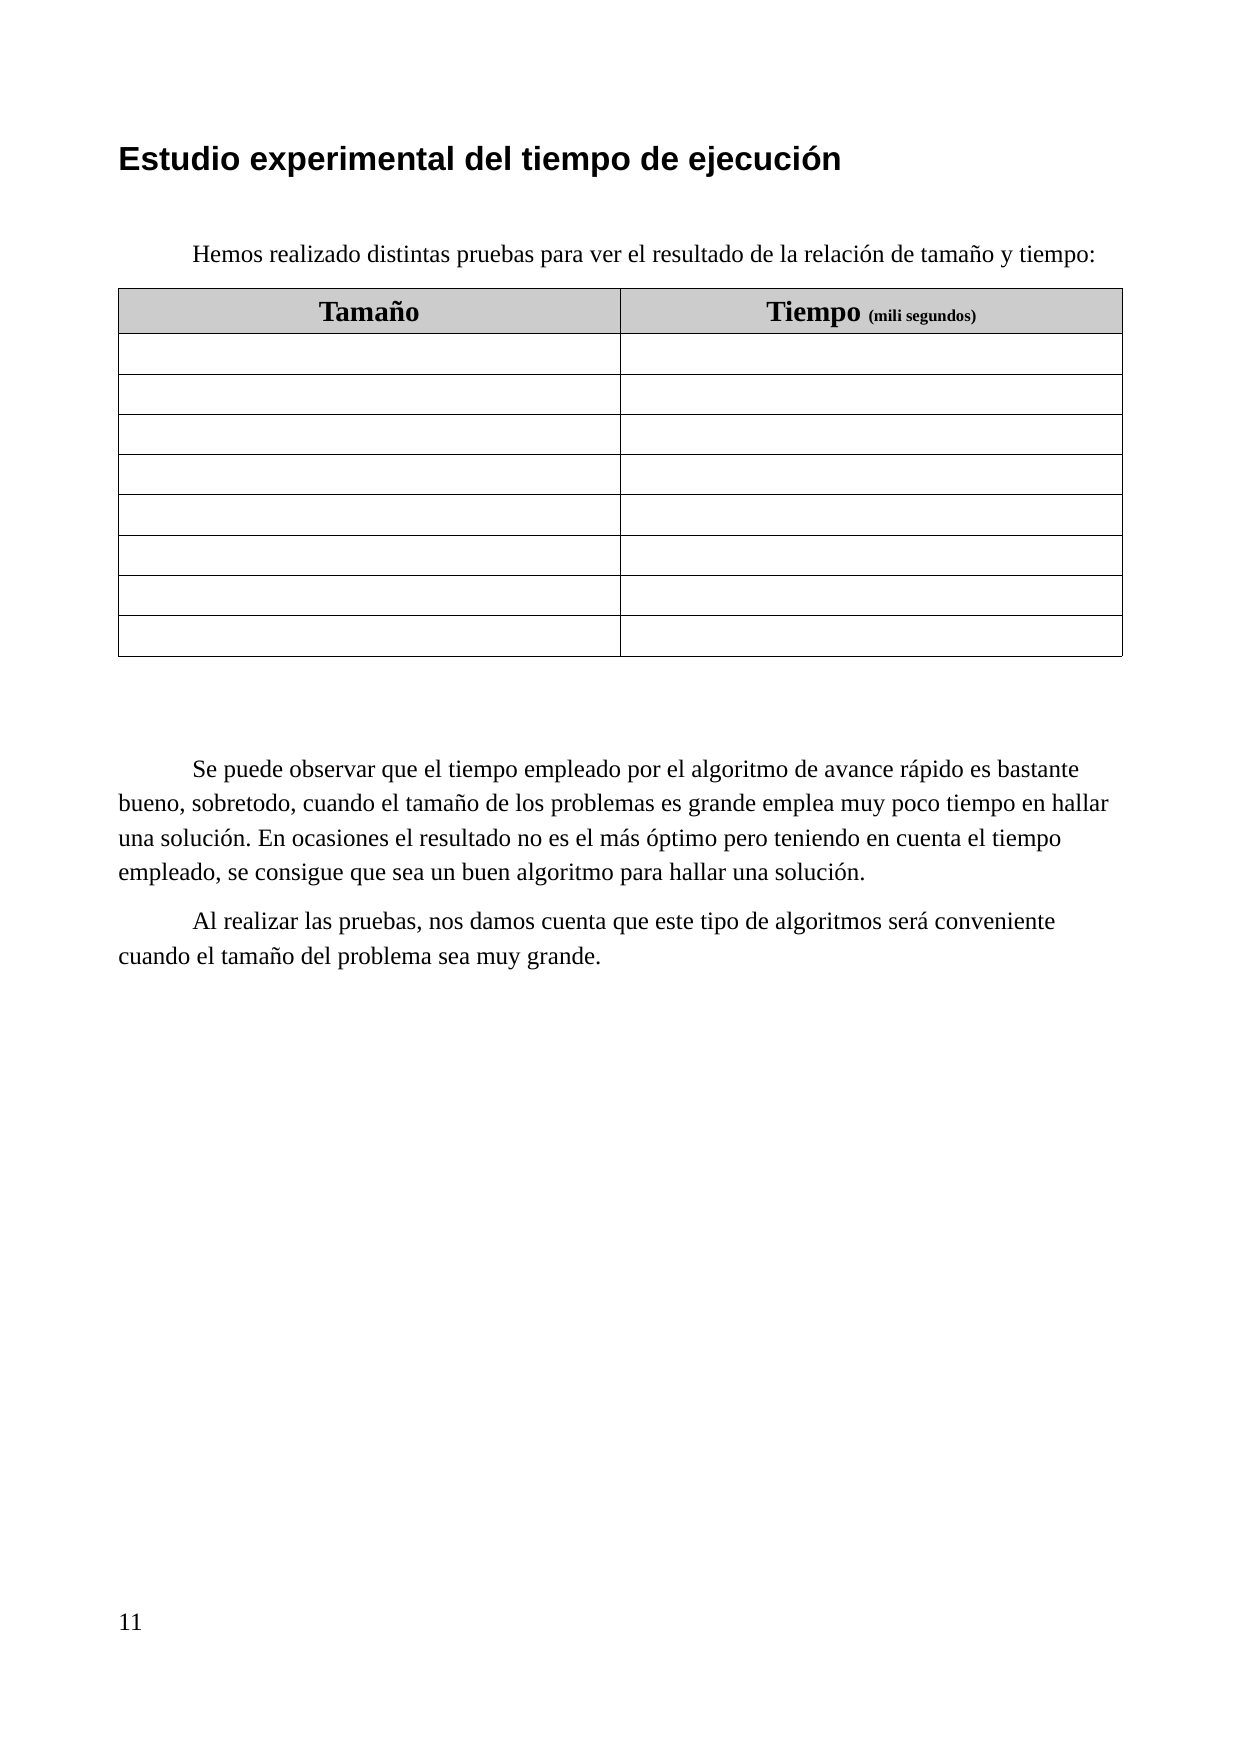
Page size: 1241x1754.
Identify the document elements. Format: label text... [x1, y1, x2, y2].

table_cell [119, 536, 620, 575]
table_header Tamaño [119, 289, 620, 333]
table_cell [621, 375, 1122, 414]
table_cell [119, 375, 620, 414]
text Se puede observar que el tiempo empleado por el algoritmo de avance rápido es bastante bueno, sobretodo, cuando el tamaño de los problemas es grande emplea muy poco tiempo en hallar una solución. En ocasiones el resultado no es el más óptimo pero teniendo en cuenta el tiempo empleado, se consigue que sea un buen algoritmo para hallar una solución. [118, 754, 1122, 886]
table_cell [621, 455, 1122, 494]
table_cell [621, 495, 1122, 535]
table_cell [119, 495, 620, 535]
subtitle Estudio experimental del tiempo de ejecución [118, 139, 1122, 177]
text Hemos realizado distintas pruebas para ver el resultado de la relación de tamaño y tiempo: [118, 239, 1122, 268]
text Al realizar las pruebas, nos damos cuenta que este tipo de algoritmos será conveniente cuando el tamaño del problema sea muy grande. [118, 906, 1122, 969]
table_header Tiempo (mili segundos) [621, 289, 1122, 333]
table_cell [119, 415, 620, 454]
table_cell [119, 455, 620, 494]
table_cell [119, 616, 620, 656]
table_cell [621, 536, 1122, 575]
table_cell [621, 334, 1122, 373]
table_cell [119, 576, 620, 615]
table_cell [621, 576, 1122, 615]
table_cell [119, 334, 620, 373]
table_cell [621, 616, 1122, 656]
table_cell [621, 415, 1122, 454]
